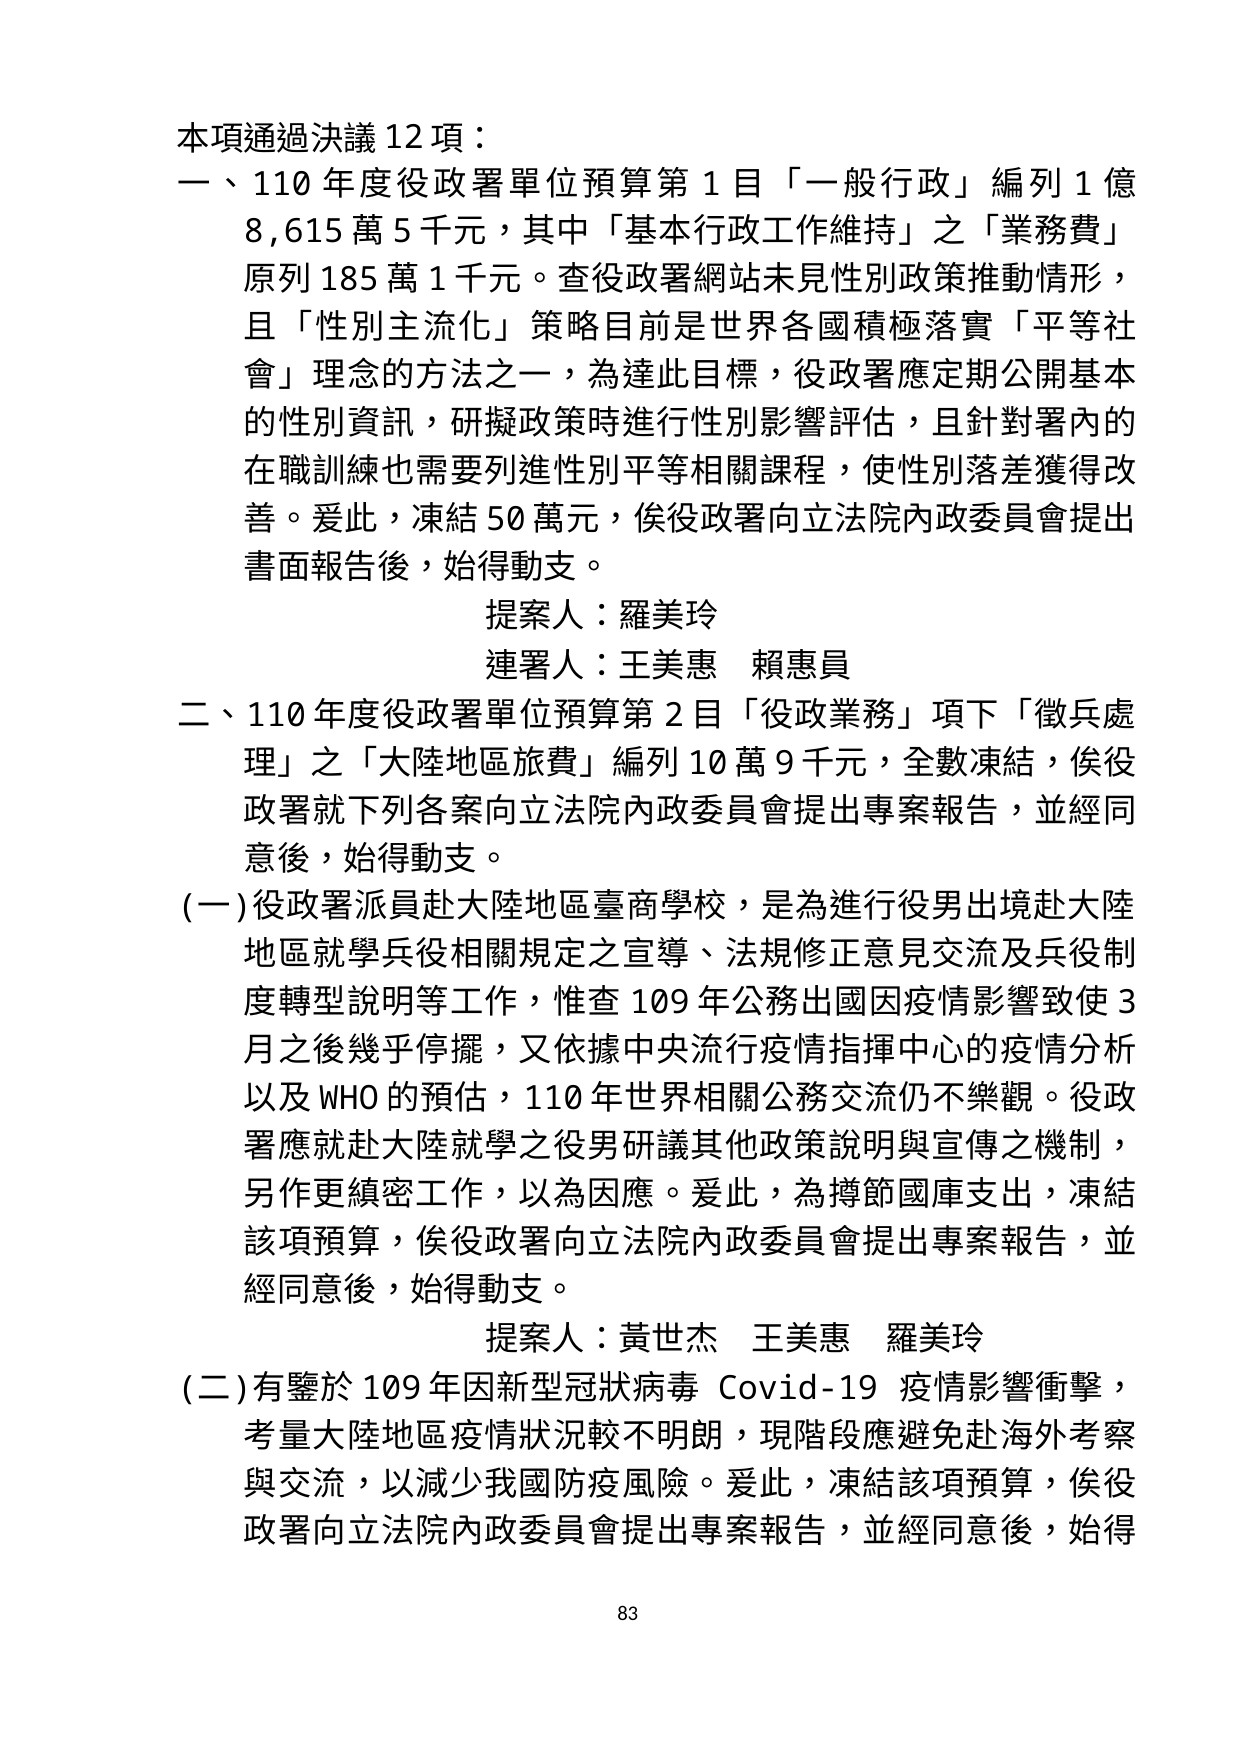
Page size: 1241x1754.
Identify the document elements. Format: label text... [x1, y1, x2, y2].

text 本項通過決議12項： [177, 94, 1138, 157]
text (一)役政署派員赴大陸地區臺商學校，是為進行役男出境赴大陸地區就學兵役相關規定之宣導、法規修正意見交流及兵役制度轉型說明等工作，惟查109年公務出國因疫情影響致使3月之後幾乎停擺，又依據中央流行疫情指揮中心的疫情分析以及WHO的預估，110年世界相關公務交流仍不樂觀。役政署應就赴大陸就學之役男研議其他政策說明與宣傳之機制，另作更縝密工作，以為因應。爰此，為撙節國庫支出，凍結該項預算，俟役政署向立法院內政委員會提出專案報告，並經同意後，始得動支。 [177, 879, 1137, 1311]
text (二)有鑒於109年因新型冠狀病毒 Covid-19 疫情影響衝擊，考量大陸地區疫情狀況較不明朗，現階段應避免赴海外考察與交流，以減少我國防疫風險。爰此，凍結該項預算，俟役政署向立法院內政委員會提出專案報告，並經同意後，始得 [177, 1361, 1137, 1552]
text 提案人：羅美玲 [118, 588, 1138, 638]
text 連署人：王美惠 賴惠員 [118, 638, 1138, 688]
text 一、110年度役政署單位預算第1目「一般行政」編列1億8,615萬5千元，其中「基本行政工作維持」之「業務費」，原列185萬1千元。查役政署網站未見性別政策推動情形，且「性別主流化」策略目前是世界各國積極落實「平等社會」理念的方法之一，為達此目標，役政署應定期公開基本的性別資訊，研擬政策時進行性別影響評估，且針對署內的在職訓練也需要列進性別平等相關課程，使性別落差獲得改善。爰此，凍結50萬元，俟役政署向立法院內政委員會提出書面報告後，始得動支。 [177, 157, 1137, 588]
text 提案人：黃世杰 王美惠 羅美玲 [118, 1311, 1138, 1361]
text 二、110年度役政署單位預算第2目「役政業務」項下「徵兵處理」之「大陸地區旅費」編列10萬9千元，全數凍結，俟役政署就下列各案向立法院內政委員會提出專案報告，並經同意後，始得動支。 [177, 688, 1137, 879]
